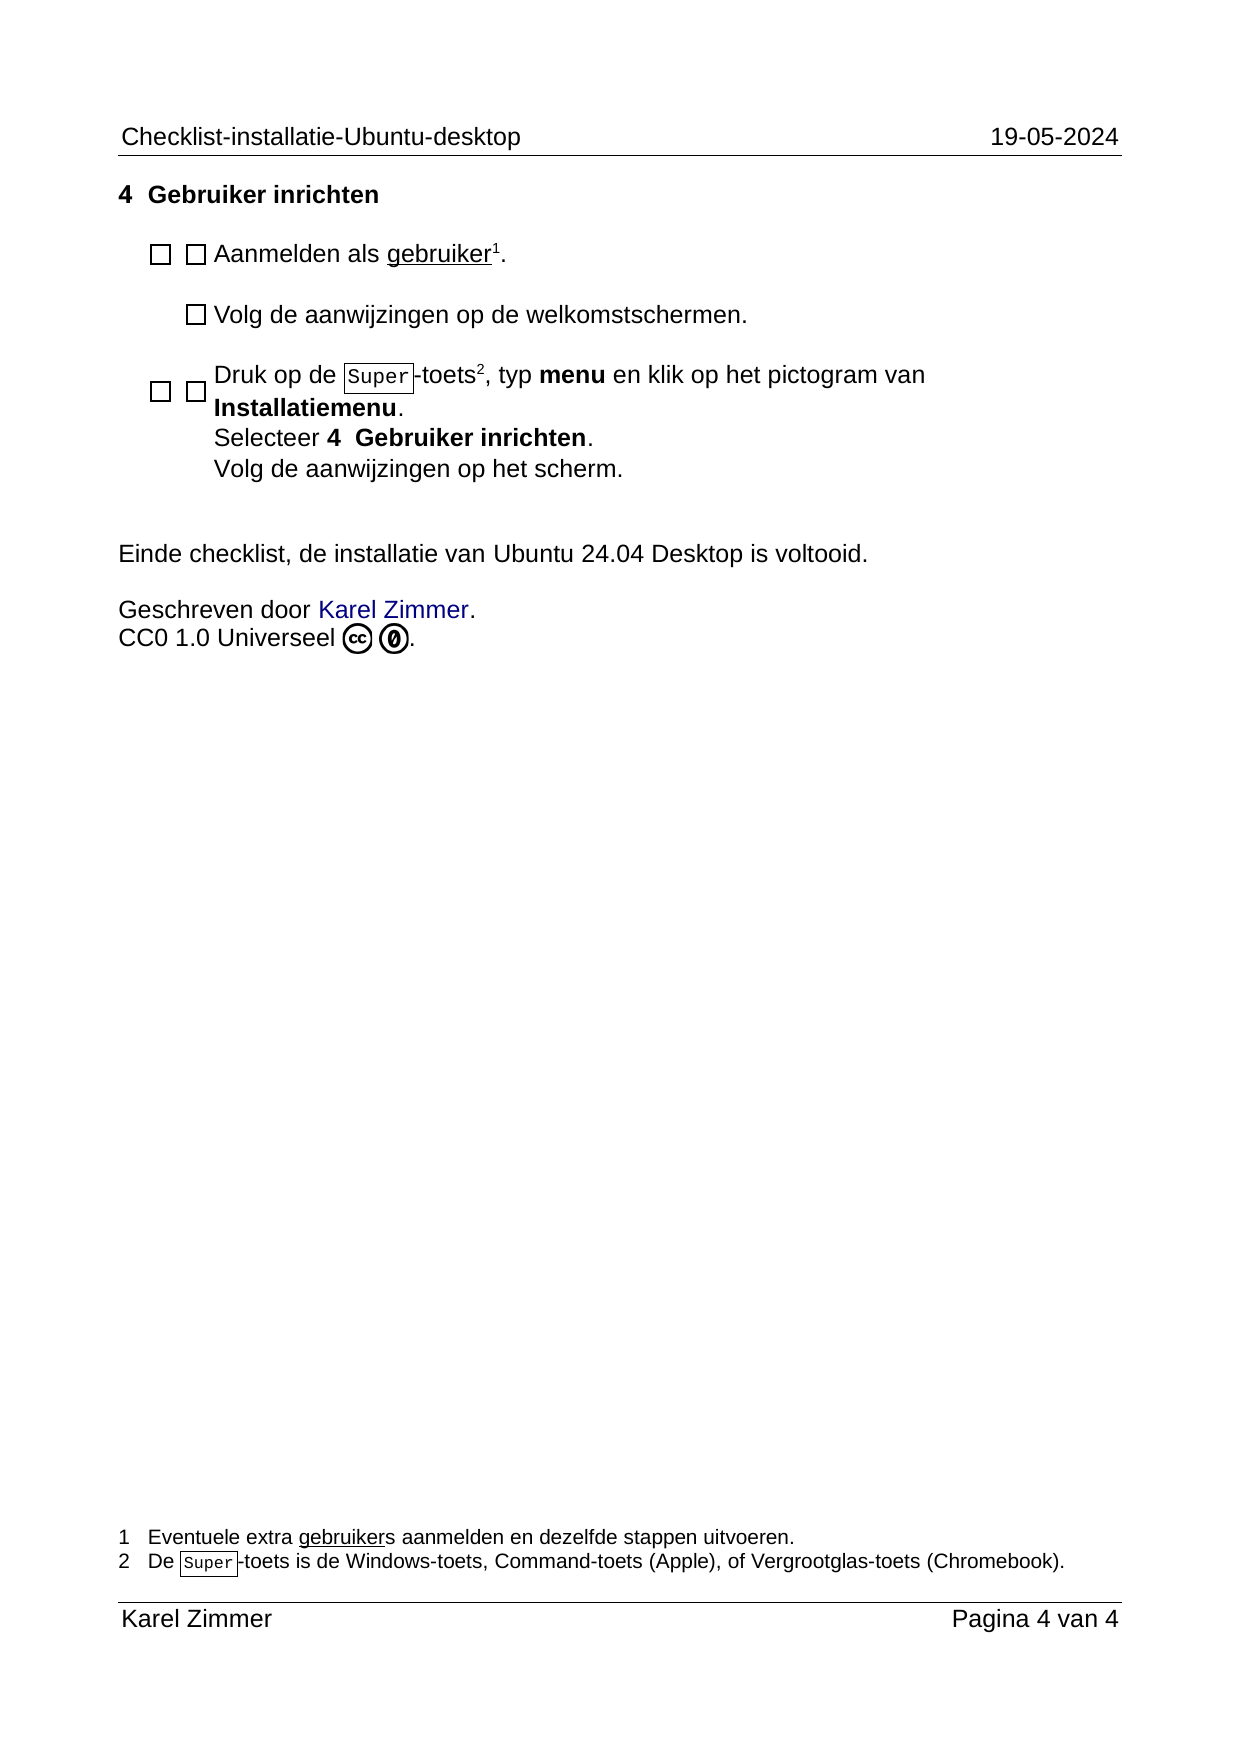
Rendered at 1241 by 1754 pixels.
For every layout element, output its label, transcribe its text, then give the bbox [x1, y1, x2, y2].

table_header [177, 239, 213, 269]
table_cell Volg de aanwijzingen op de welkomstschermen. [213, 300, 1122, 330]
table_header [142, 239, 177, 269]
table_cell [177, 423, 213, 453]
table_cell Selecteer 4 Gebruiker inrichten. [213, 423, 1122, 453]
table_header [118, 239, 142, 269]
table_cell Volg de aanwijzingen op het scherm. [213, 454, 1122, 484]
text Einde checklist, de installatie van Ubuntu 24.04 Desktop is voltooid. [118, 540, 1122, 568]
list CC0 1.0 Universeel [118, 624, 342, 653]
table_cell [118, 300, 142, 330]
table_cell [142, 454, 177, 484]
table_cell [213, 269, 1122, 300]
table_cell [177, 269, 213, 300]
table_cell [142, 269, 177, 300]
table_cell Druk op de Super-toets, typ menu en klik op het pictogram van Installatiemenu. [213, 360, 1122, 423]
table_cell [142, 330, 177, 360]
picture [342, 623, 373, 654]
list Geschreven door Karel Zimmer. [118, 596, 1122, 624]
table_cell [177, 300, 213, 330]
list Gebruiker inrichten [118, 177, 1122, 211]
table_cell [118, 360, 142, 423]
table_header Aanmelden als gebruiker. [213, 239, 1122, 269]
list . [409, 624, 1122, 653]
table_cell [142, 360, 177, 423]
table_cell [118, 330, 142, 360]
table_cell [142, 300, 177, 330]
table_cell [118, 423, 142, 453]
table_cell [177, 454, 213, 484]
table_cell [118, 269, 142, 300]
picture [379, 623, 409, 654]
table_cell [177, 360, 213, 423]
table_cell [177, 330, 213, 360]
table_cell [142, 423, 177, 453]
table_cell [213, 330, 1122, 360]
table_cell [118, 454, 142, 484]
